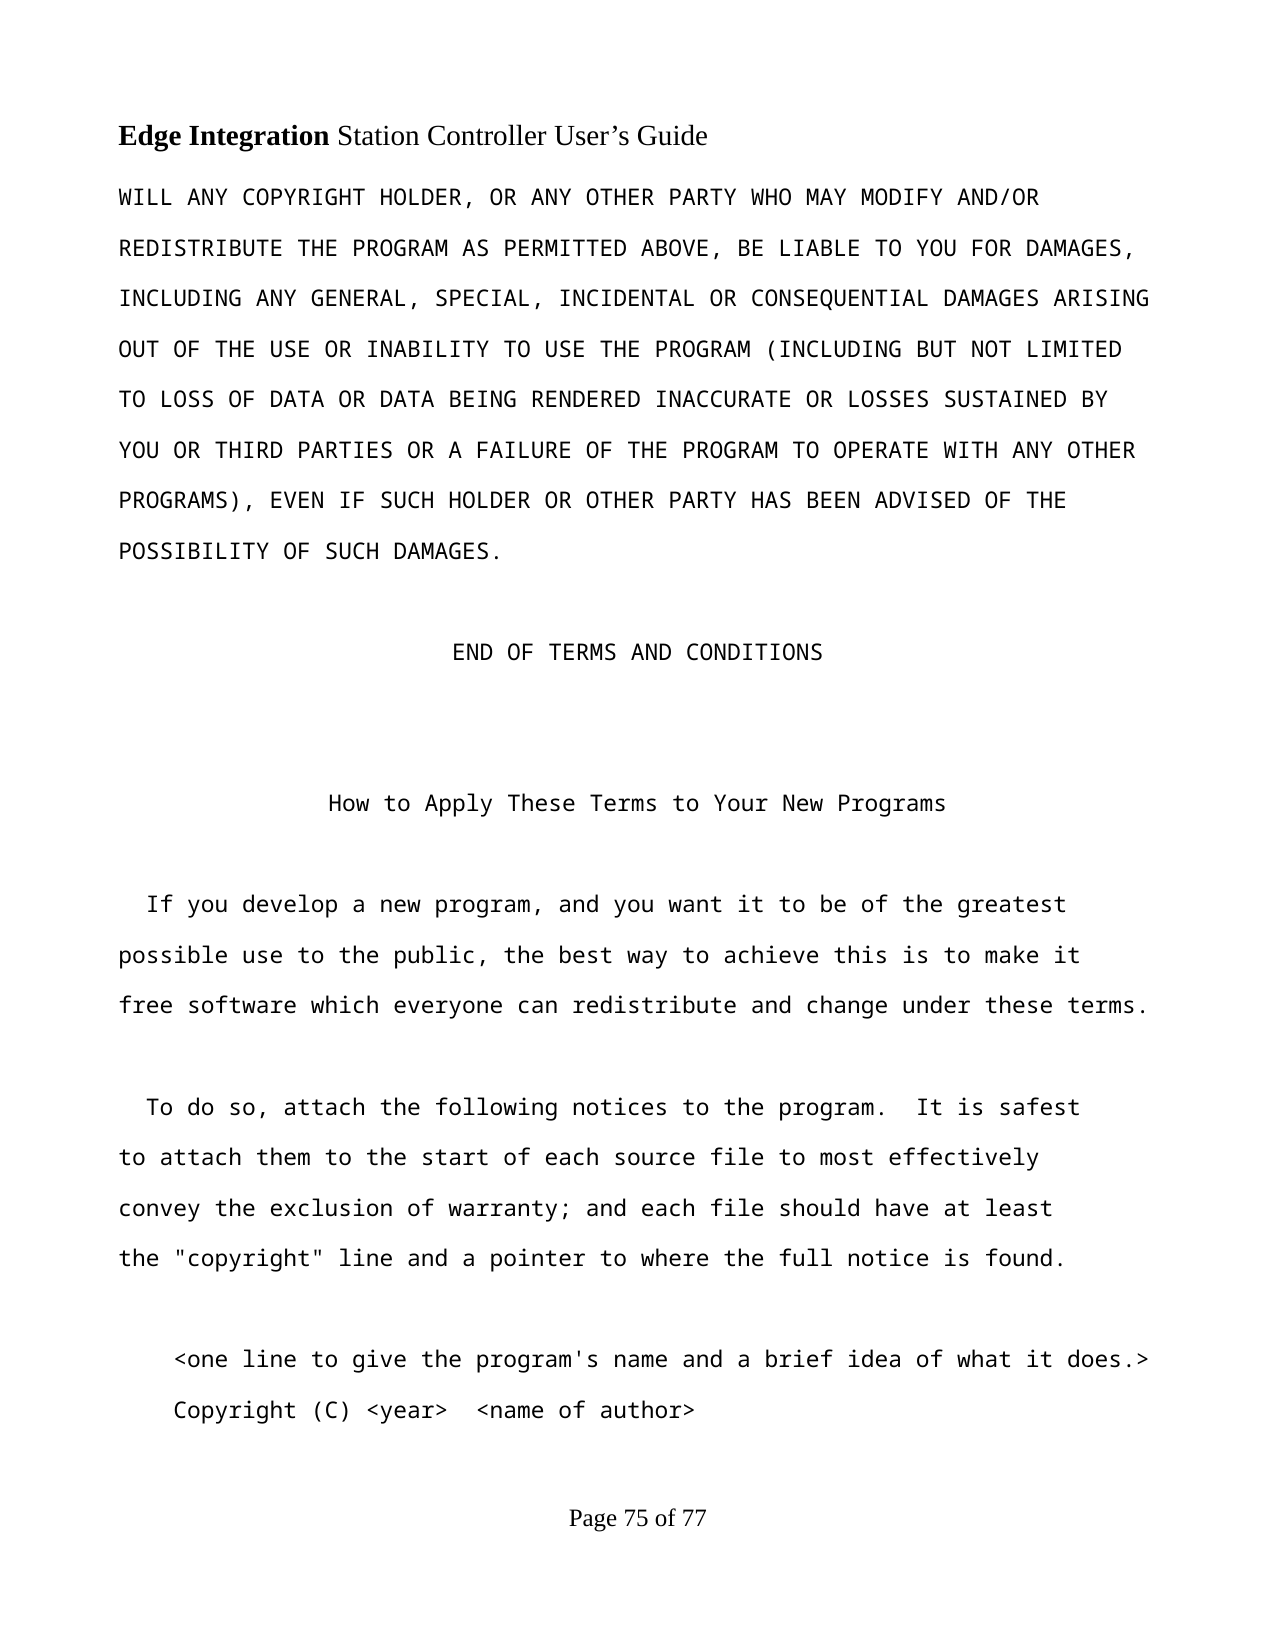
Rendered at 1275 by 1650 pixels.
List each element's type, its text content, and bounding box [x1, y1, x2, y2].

text Copyright (C) <year> <name of author> [118, 1394, 1157, 1425]
text free software which everyone can redistribute and change under these terms. [118, 989, 1157, 1021]
text INCLUDING ANY GENERAL, SPECIAL, INCIDENTAL OR CONSEQUENTIAL DAMAGES ARISING [118, 282, 1157, 313]
text the "copyright" line and a pointer to where the full notice is found. [118, 1242, 1157, 1273]
text END OF TERMS AND CONDITIONS [118, 636, 1157, 667]
text YOU OR THIRD PARTIES OR A FAILURE OF THE PROGRAM TO OPERATE WITH ANY OTHER [118, 434, 1157, 465]
text How to Apply These Terms to Your New Programs [118, 787, 1157, 819]
text REDISTRIBUTE THE PROGRAM AS PERMITTED ABOVE, BE LIABLE TO YOU FOR DAMAGES, [118, 232, 1157, 263]
text PROGRAMS), EVEN IF SUCH HOLDER OR OTHER PARTY HAS BEEN ADVISED OF THE [118, 484, 1157, 516]
text If you develop a new program, and you want it to be of the greatest [118, 888, 1157, 920]
text TO LOSS OF DATA OR DATA BEING RENDERED INACCURATE OR LOSSES SUSTAINED BY [118, 383, 1157, 414]
text to attach them to the start of each source file to most effectively [118, 1141, 1157, 1172]
text possible use to the public, the best way to achieve this is to make it [118, 939, 1157, 970]
text convey the exclusion of warranty; and each file should have at least [118, 1192, 1157, 1223]
text OUT OF THE USE OR INABILITY TO USE THE PROGRAM (INCLUDING BUT NOT LIMITED [118, 333, 1157, 364]
text To do so, attach the following notices to the program. It is safest [118, 1091, 1157, 1122]
text WILL ANY COPYRIGHT HOLDER, OR ANY OTHER PARTY WHO MAY MODIFY AND/OR [118, 181, 1157, 212]
text <one line to give the program's name and a brief idea of what it does.> [118, 1343, 1157, 1374]
text POSSIBILITY OF SUCH DAMAGES. [118, 535, 1157, 566]
